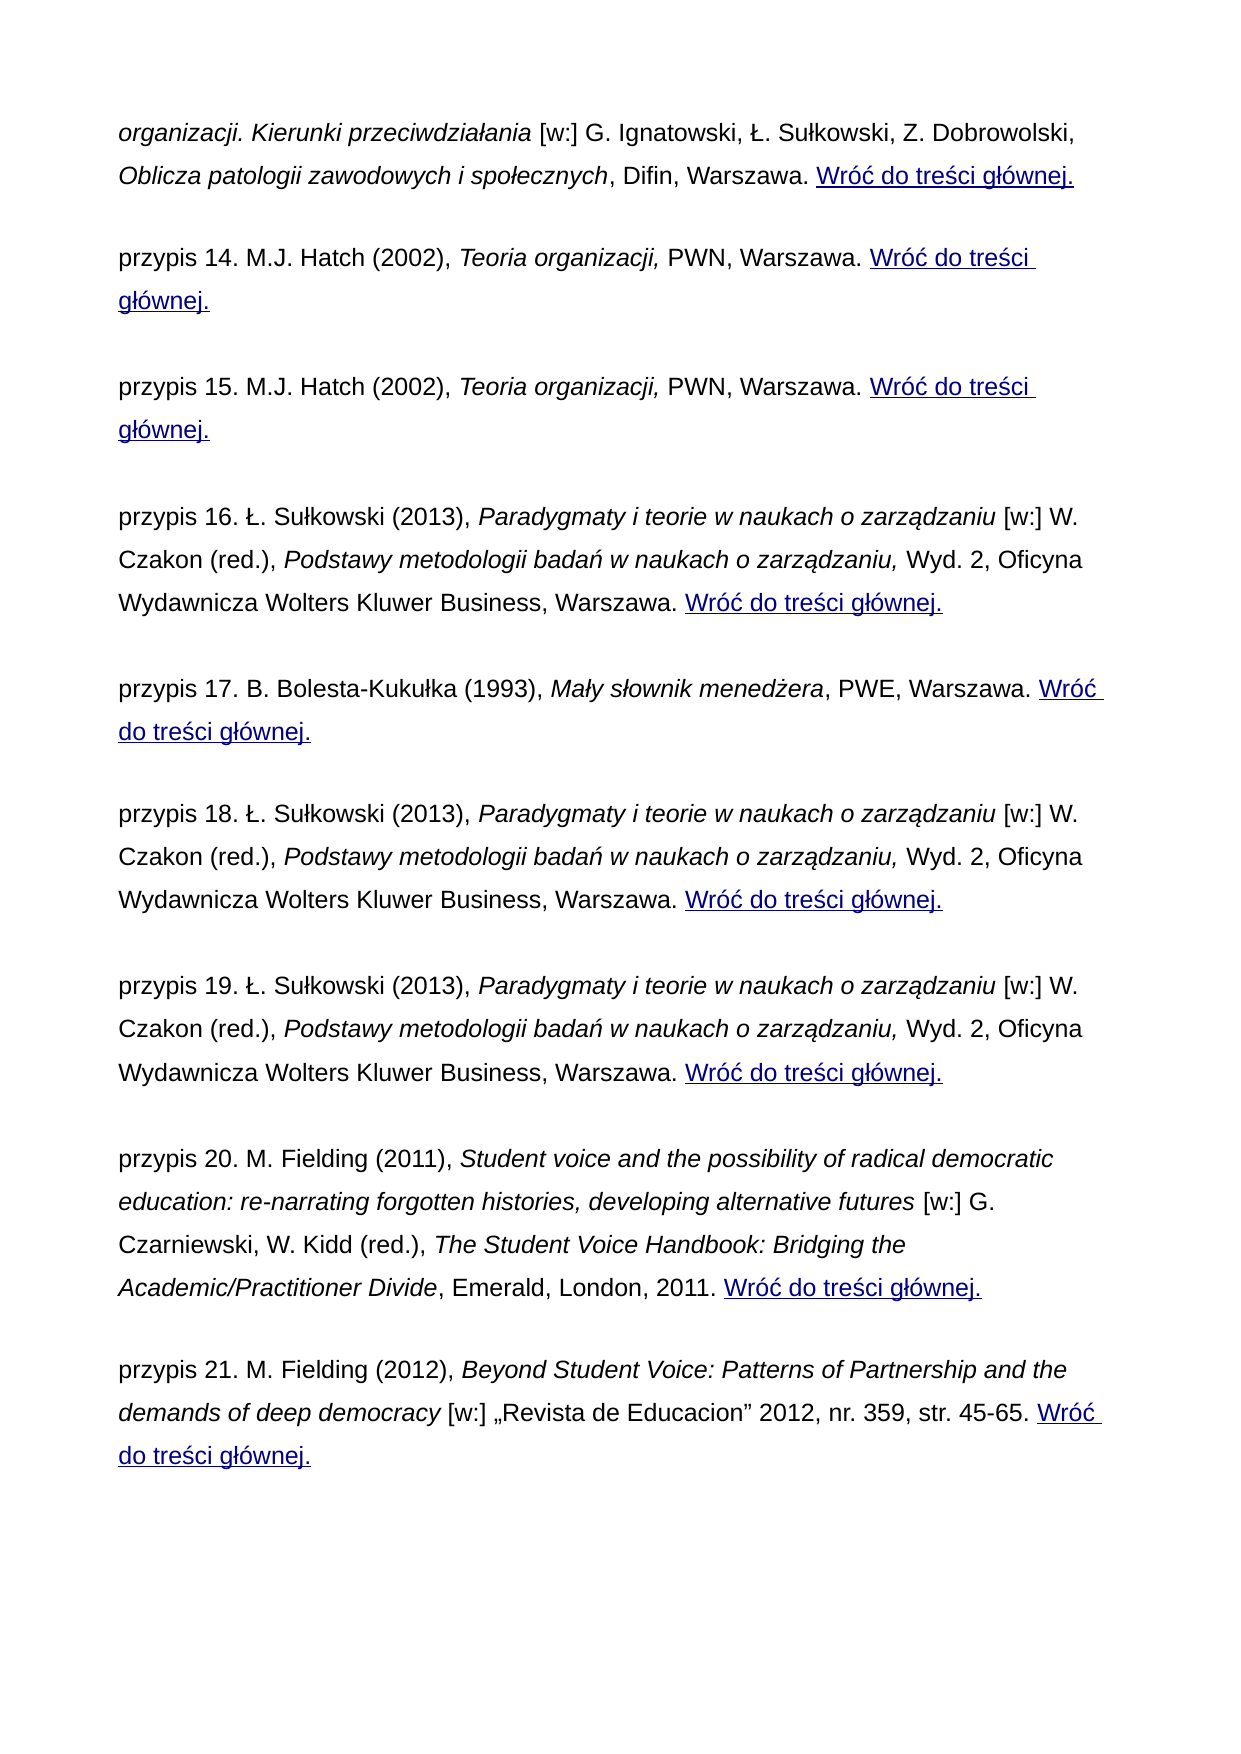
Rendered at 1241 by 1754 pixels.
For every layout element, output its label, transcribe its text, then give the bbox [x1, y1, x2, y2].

text przypis 21. M. Fielding (2012), Beyond Student Voice: Patterns of Partnership and the demands of deep democracy [w:] „Revista de Educacion” 2012, nr. 359, str. 45-65. Wróć do treści głównej. [118, 1355, 1122, 1470]
text organizacji. Kierunki przeciwdziałania [w:] G. Ignatowski, Ł. Sułkowski, Z. Dobrowolski, Oblicza patologii zawodowych i społecznych, Difin, Warszawa. Wróć do treści głównej. [118, 118, 1122, 190]
text przypis 19. Ł. Sułkowski (2013), Paradygmaty i teorie w naukach o zarządzaniu [w:] W. Czakon (red.), Podstawy metodologii badań w naukach o zarządzaniu, Wyd. 2, Oficyna Wydawnicza Wolters Kluwer Business, Warszawa. Wróć do treści głównej. [118, 971, 1122, 1086]
text przypis 20. M. Fielding (2011), Student voice and the possibility of radical democratic education: re-narrating forgotten histories, developing alternative futures [w:] G. Czarniewski, W. Kidd (red.), The Student Voice Handbook: Bridging the Academic/Practitioner Divide, Emerald, London, 2011. Wróć do treści głównej. [118, 1144, 1122, 1302]
text przypis 15. M.J. Hatch (2002), Teoria organizacji, PWN, Warszawa. Wróć do treści głównej. [118, 372, 1122, 444]
text przypis 18. Ł. Sułkowski (2013), Paradygmaty i teorie w naukach o zarządzaniu [w:] W. Czakon (red.), Podstawy metodologii badań w naukach o zarządzaniu, Wyd. 2, Oficyna Wydawnicza Wolters Kluwer Business, Warszawa. Wróć do treści głównej. [118, 799, 1122, 914]
text przypis 16. Ł. Sułkowski (2013), Paradygmaty i teorie w naukach o zarządzaniu [w:] W. Czakon (red.), Podstawy metodologii badań w naukach o zarządzaniu, Wyd. 2, Oficyna Wydawnicza Wolters Kluwer Business, Warszawa. Wróć do treści głównej. [118, 502, 1122, 617]
text przypis 14. M.J. Hatch (2002), Teoria organizacji, PWN, Warszawa. Wróć do treści głównej. [118, 243, 1122, 315]
text przypis 17. B. Bolesta-Kukułka (1993), Mały słownik menedżera, PWE, Warszawa. Wróć do treści głównej. [118, 674, 1122, 746]
